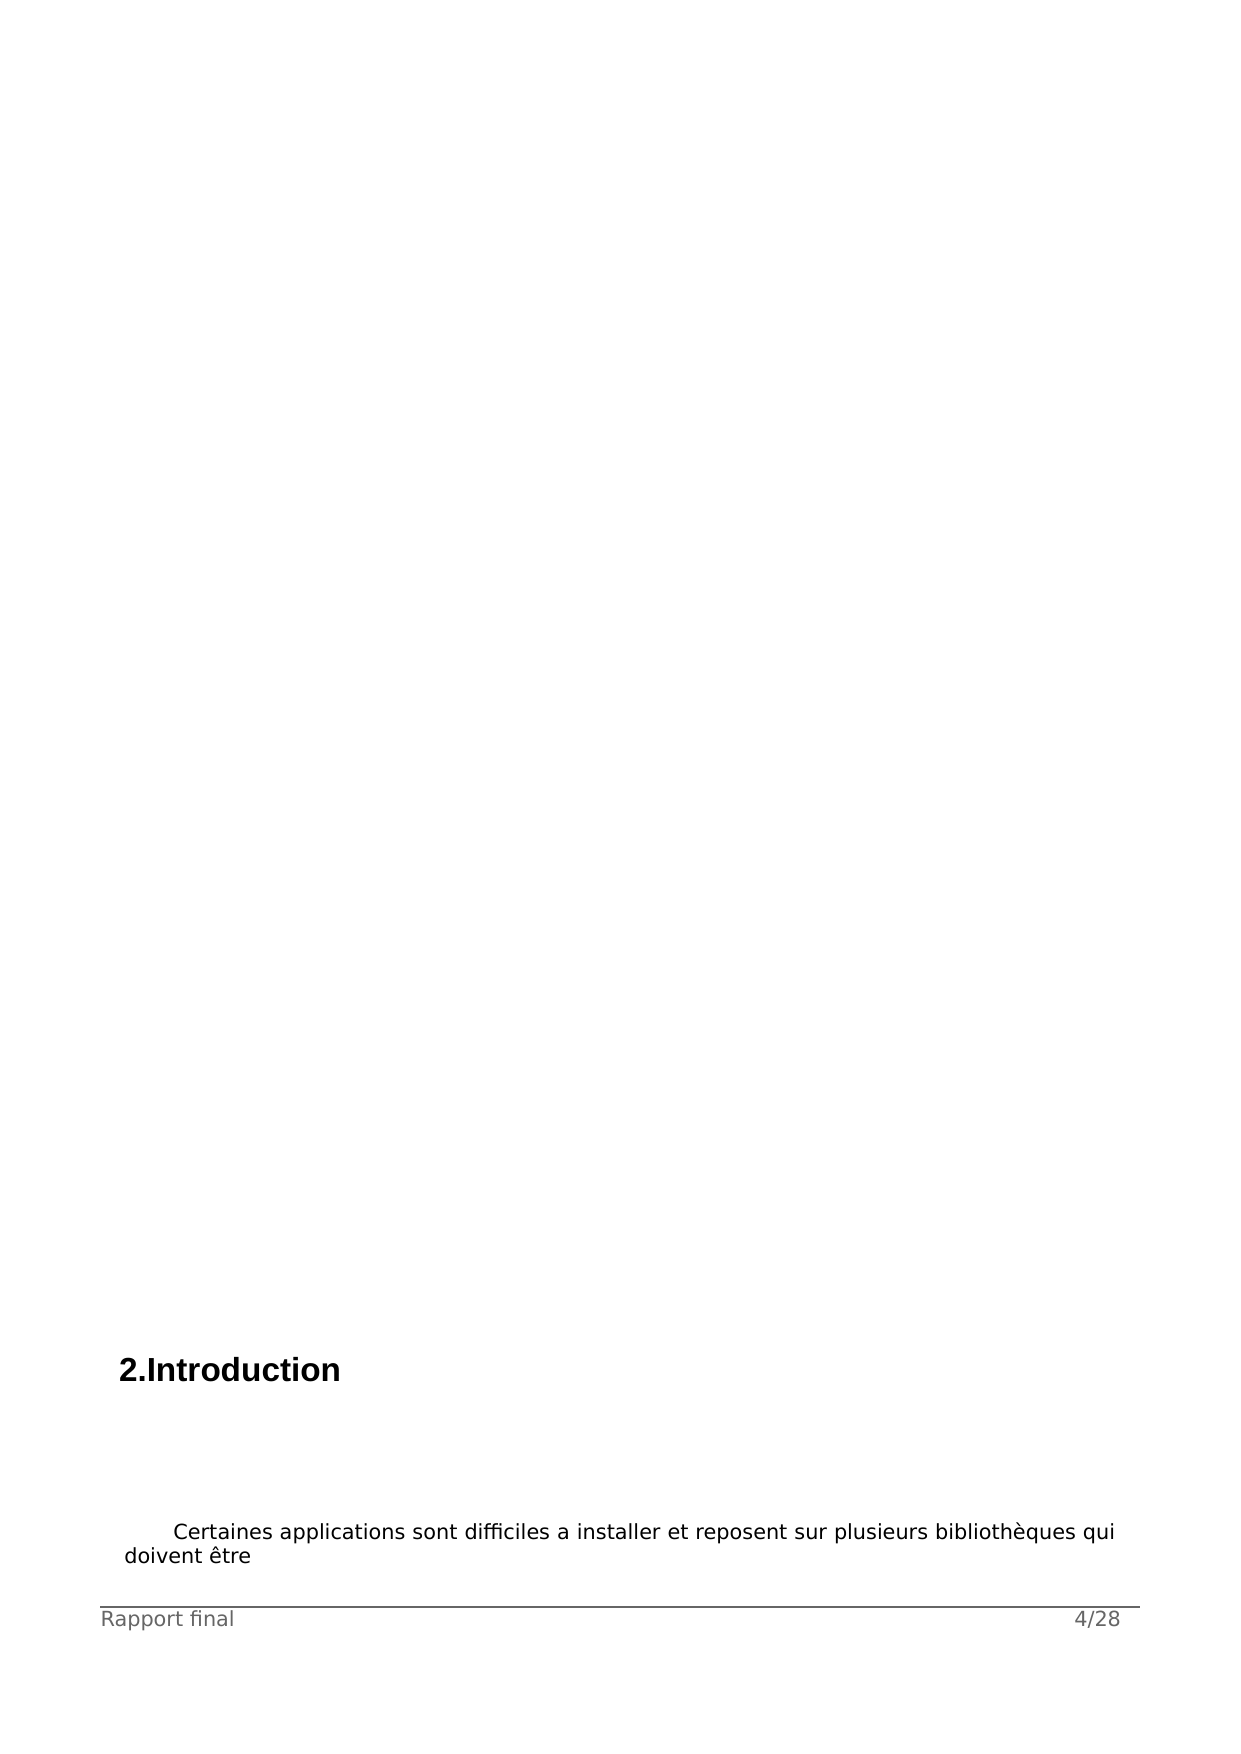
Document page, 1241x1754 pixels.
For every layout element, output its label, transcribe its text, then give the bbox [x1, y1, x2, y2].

text Certaines applications sont difficiles a installer et reposent sur plusieurs bibliothèques qui doivent être [124, 1520, 1116, 1569]
subtitle 2.Introduction [100, 1350, 1140, 1388]
